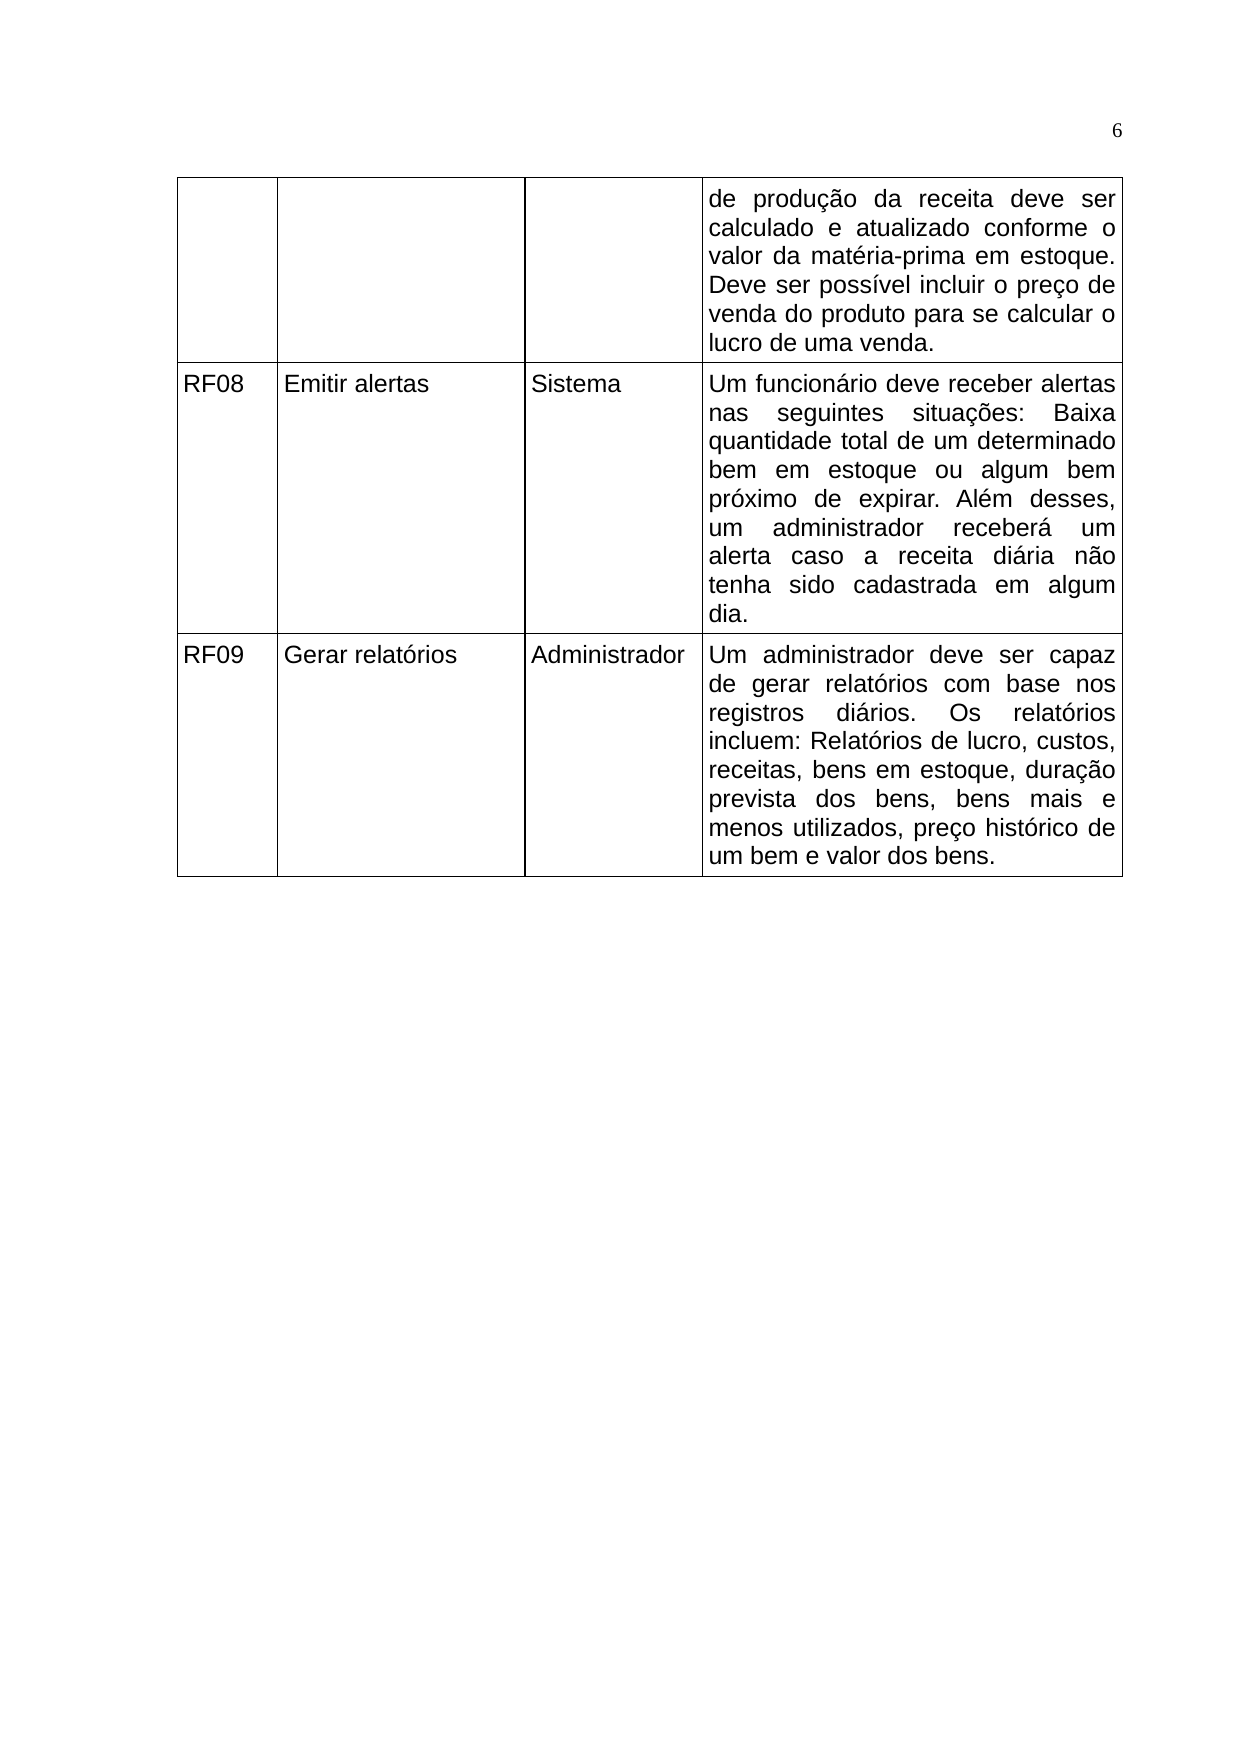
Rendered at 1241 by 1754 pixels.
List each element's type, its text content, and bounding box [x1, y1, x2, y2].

table_cell [526, 178, 702, 362]
table_cell [178, 178, 277, 362]
table_cell [278, 178, 524, 362]
table_cell RF09 [178, 634, 277, 876]
table_cell Emitir alertas [278, 363, 524, 633]
table_cell Um funcionário deve receber alertas nas seguintes situações: Baixa quantidade total de um determinado bem em estoque ou algum bem próximo de expirar. Além desses, um administrador receberá um alerta caso a receita diária não tenha sido cadastrada em algum dia. [703, 363, 1122, 633]
table_cell Gerar relatórios [278, 634, 524, 876]
table_cell Administrador [526, 634, 702, 876]
table_cell Um administrador deve ser capaz de gerar relatórios com base nos registros diários. Os relatórios incluem: Relatórios de lucro, custos, receitas, bens em estoque, duração prevista dos bens, bens mais e menos utilizados, preço histórico de um bem e valor dos bens. [703, 634, 1122, 876]
table_cell RF08 [178, 363, 277, 633]
table_cell de produção da receita deve ser calculado e atualizado conforme o valor da matéria-prima em estoque. Deve ser possível incluir o preço de venda do produto para se calcular o lucro de uma venda. [703, 178, 1122, 362]
table_cell Sistema [526, 363, 702, 633]
